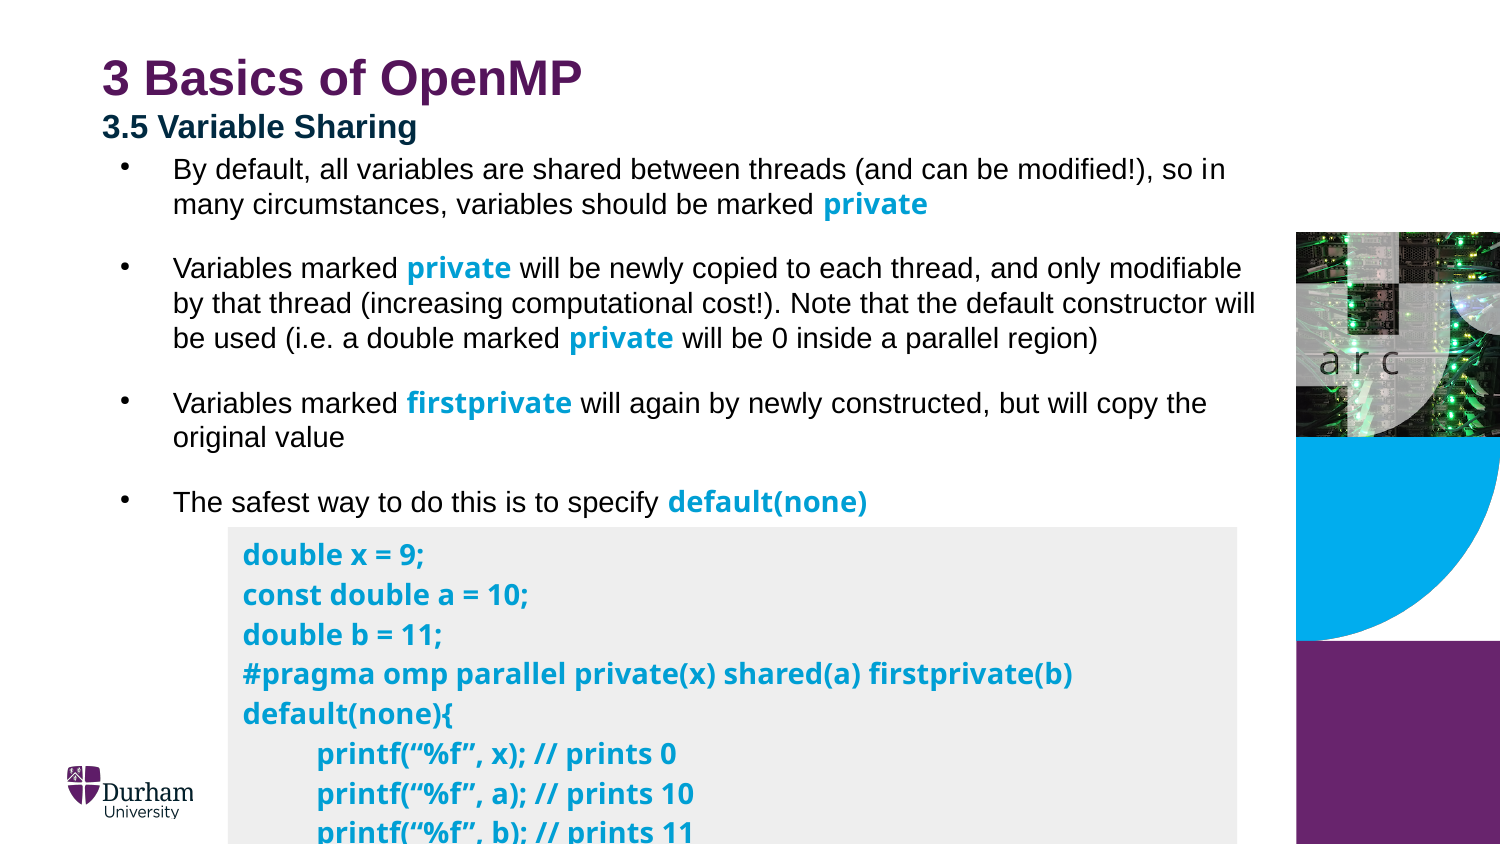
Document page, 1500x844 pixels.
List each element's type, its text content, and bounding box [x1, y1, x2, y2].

picture [1332, 467, 1500, 640]
text_box [1296, 640, 1500, 844]
text_box double x = 9; const double a = 10; double b = 11; #pragma omp parallel private(x) shared(a) firstprivate(b) default(none){ printf(“%f”, x); // prints 0 printf(“%f”, a); // prints 10 printf(“%f”, b); // prints 11 } [227, 527, 1238, 837]
picture [1296, 232, 1500, 436]
list By default, all variables are shared between threads (and can be modified!), so in many circumstances, variables should be marked private Variables marked private will be newly copied to each thread, and only modifiable by that thread (increasing computational cost!). Note that the default constructor will be used (i.e. a double marked private will be 0 inside a parallel region) Variables marked firstprivate will again by newly constructed, but will copy the original value The safest way to do this is to specify default(none) [101, 150, 1264, 284]
picture [67, 766, 193, 819]
title 3 Basics of OpenMP 3.5 Variable Sharing [101, 45, 1394, 130]
